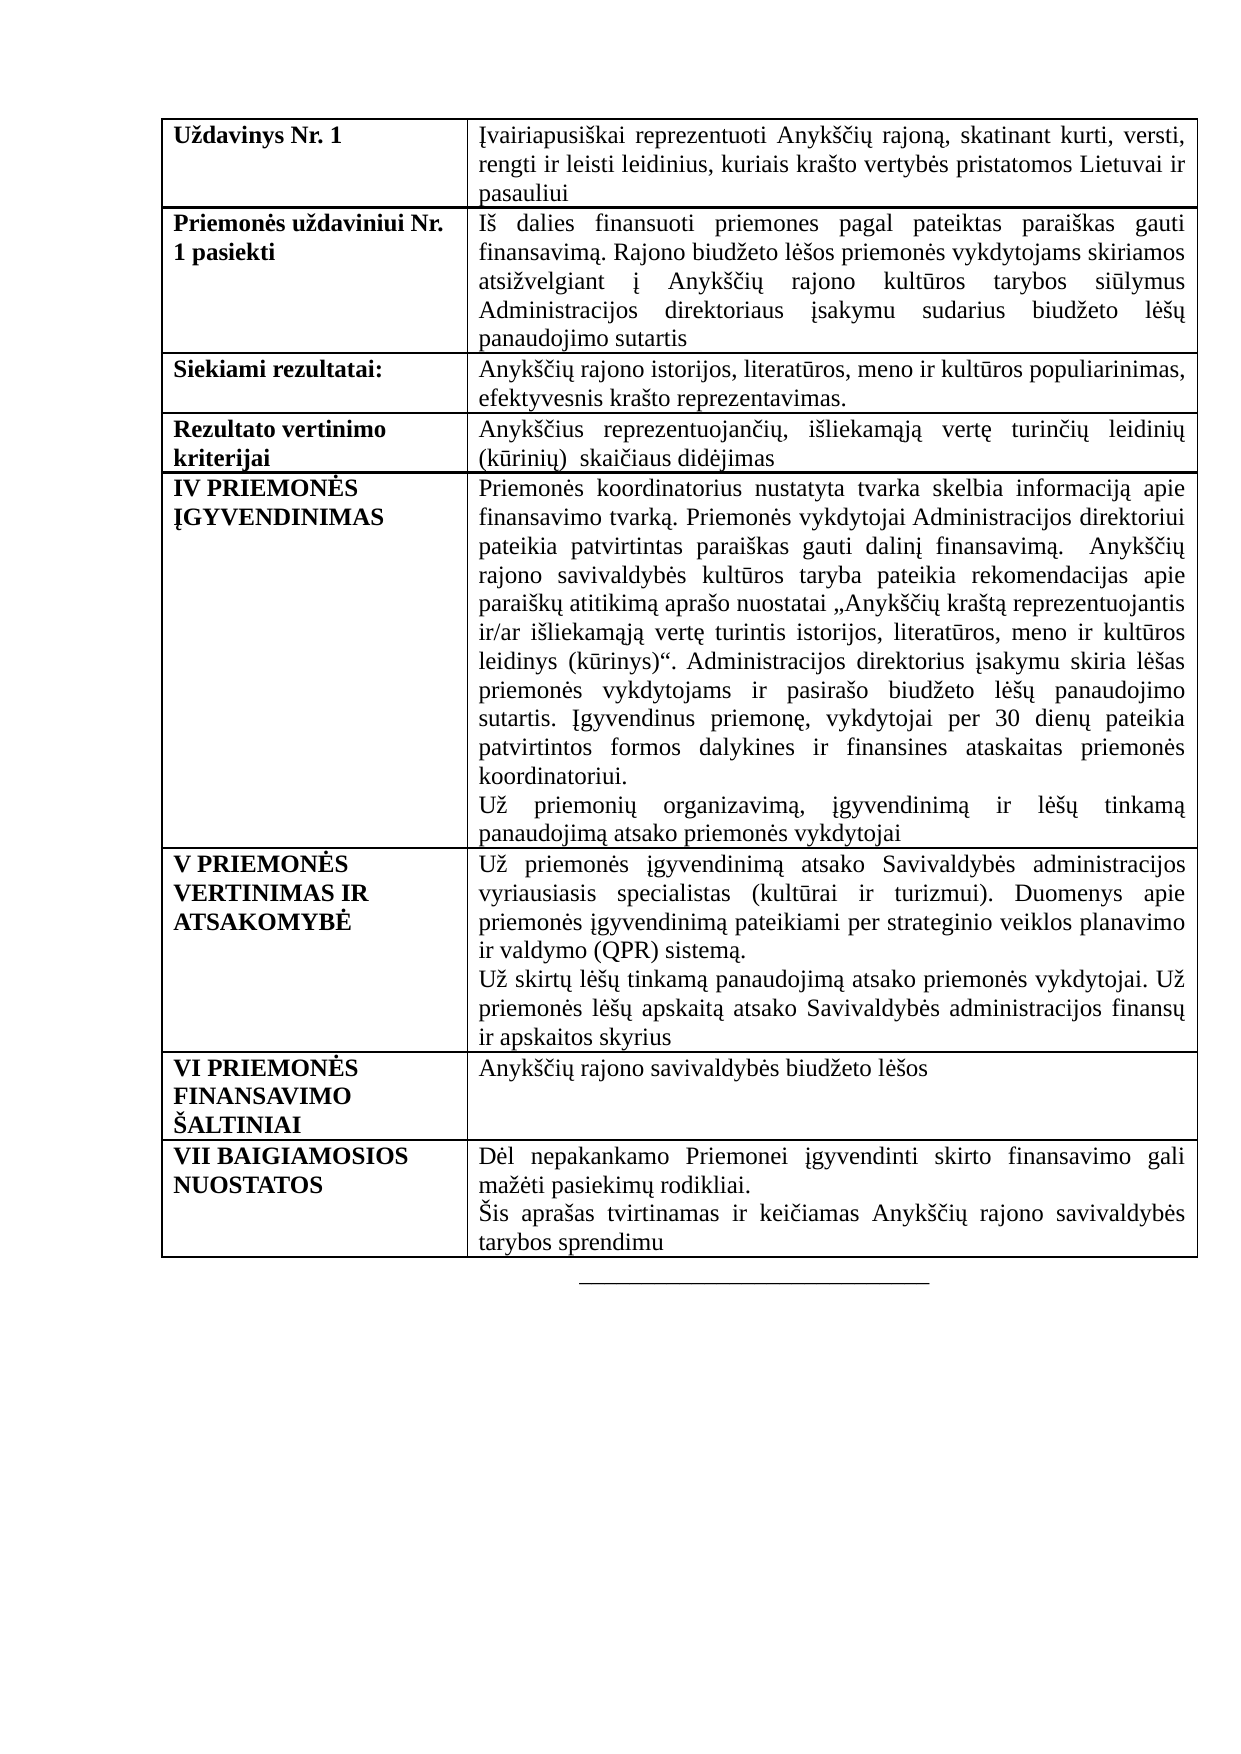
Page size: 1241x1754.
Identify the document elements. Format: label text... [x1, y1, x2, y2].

table_cell Anykščius reprezentuojančių, išliekamąją vertę turinčių leidinių (kūrinių) skaičiaus didėjimas [468, 414, 1197, 471]
table_cell Už priemonės įgyvendinimą atsako Savivaldybės administracijos vyriausiasis specialistas (kultūrai ir turizmui). Duomenys apie priemonės įgyvendinimą pateikiami per strateginio veiklos planavimo ir valdymo (QPR) sistemą. Už skirtų lėšų tinkamą panaudojimą atsako priemonės vykdytojai. Už priemonės lėšų apskaitą atsako Savivaldybės administracijos finansų ir apskaitos skyrius [468, 849, 1197, 1051]
table_cell Priemonės uždaviniui Nr. 1 pasiekti [163, 209, 467, 352]
table_cell VI PRIEMONĖS FINANSAVIMO ŠALTINIAI [163, 1053, 467, 1139]
table_cell Iš dalies finansuoti priemones pagal pateiktas paraiškas gauti finansavimą. Rajono biudžeto lėšos priemonės vykdytojams skiriamos atsižvelgiant į Anykščių rajono kultūros tarybos siūlymus Administracijos direktoriaus įsakymu sudarius biudžeto lėšų panaudojimo sutartis [468, 209, 1197, 352]
table_cell Anykščių rajono istorijos, literatūros, meno ir kultūros populiarinimas, efektyvesnis krašto reprezentavimas. [468, 354, 1197, 412]
table_cell Anykščių rajono savivaldybės biudžeto lėšos [468, 1053, 1197, 1139]
table_cell IV PRIEMONĖS ĮGYVENDINIMAS [163, 474, 467, 847]
text ____________________________ [327, 1258, 1181, 1287]
table_cell VII BAIGIAMOSIOS NUOSTATOS [163, 1141, 467, 1256]
table_cell V PRIEMONĖS VERTINIMAS IR ATSAKOMYBĖ [163, 849, 467, 1051]
table_cell Uždavinys Nr. 1 [163, 120, 467, 206]
table_cell Siekiami rezultatai: [163, 354, 467, 412]
table_cell Įvairiapusiškai reprezentuoti Anykščių rajoną, skatinant kurti, versti, rengti ir leisti leidinius, kuriais krašto vertybės pristatomos Lietuvai ir pasauliui [468, 120, 1197, 206]
table_cell Priemonės koordinatorius nustatyta tvarka skelbia informaciją apie finansavimo tvarką. Priemonės vykdytojai Administracijos direktoriui pateikia patvirtintas paraiškas gauti dalinį finansavimą. Anykščių rajono savivaldybės kultūros taryba pateikia rekomendacijas apie paraiškų atitikimą aprašo nuostatai „Anykščių kraštą reprezentuojantis ir/ar išliekamąją vertę turintis istorijos, literatūros, meno ir kultūros leidinys (kūrinys)“. Administracijos direktorius įsakymu skiria lėšas priemonės vykdytojams ir pasirašo biudžeto lėšų panaudojimo sutartis. Įgyvendinus priemonę, vykdytojai per 30 dienų pateikia patvirtintos formos dalykines ir finansines ataskaitas priemonės koordinatoriui. Už priemonių organizavimą, įgyvendinimą ir lėšų tinkamą panaudojimą atsako priemonės vykdytojai [468, 474, 1197, 847]
table_cell Rezultato vertinimo kriterijai [163, 414, 467, 471]
table_cell Dėl nepakankamo Priemonei įgyvendinti skirto finansavimo gali mažėti pasiekimų rodikliai. Šis aprašas tvirtinamas ir keičiamas Anykščių rajono savivaldybės tarybos sprendimu [468, 1141, 1197, 1256]
